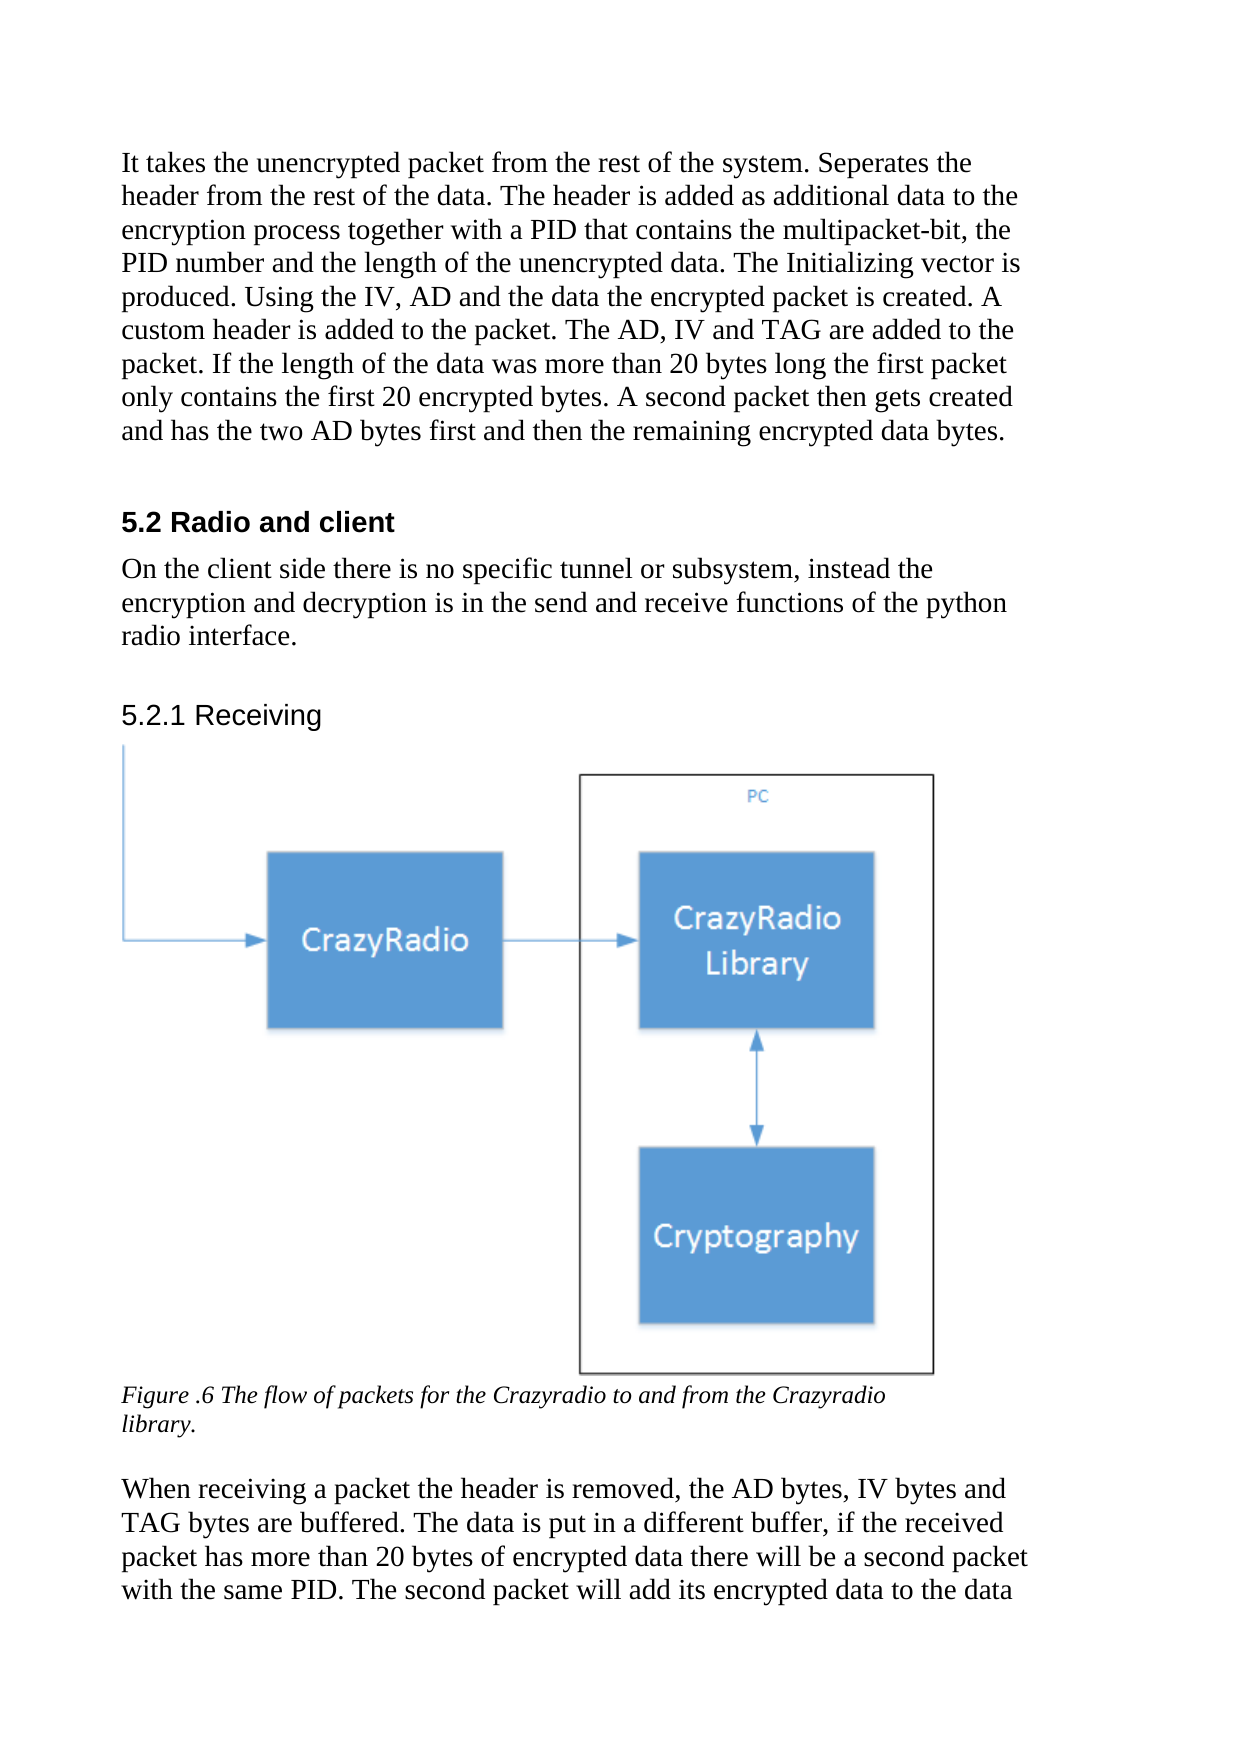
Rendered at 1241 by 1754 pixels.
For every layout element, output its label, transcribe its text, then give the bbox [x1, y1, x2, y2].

text On the client side there is no specific tunnel or subsystem, instead the encryption and decryption is in the send and receive functions of the python radio interface. [121, 551, 1042, 652]
subtitle Radio and client [121, 505, 1042, 539]
subtitle Receiving [121, 698, 1042, 731]
text When receiving a packet the header is removed, the AD bytes, IV bytes and [121, 1472, 1042, 1505]
text Figure .6 The flow of packets for the Crazyradio to and from the Crazyradio library. [121, 1376, 935, 1438]
text It takes the unencrypted packet from the rest of the system. Seperates the header from the rest of the data. The header is added as additional data to the encryption process together with a PID that contains the multipacket-bit, the PID number and the length of the unencrypted data. The Initializing vector is produced. Using the IV, AD and the data the encrypted packet is created. A custom header is added to the packet. The AD, IV and TAG are added to the packet. If the length of the data was more than 20 bytes long the first packet only contains the first 20 encrypted bytes. A second packet then gets created and has the two AD bytes first and then the remaining encrypted data bytes. [121, 145, 1042, 447]
picture [121, 743, 936, 1376]
text TAG bytes are buffered. The data is put in a different buffer, if the received packet has more than 20 bytes of encrypted data there will be a second packet with the same PID. The second packet will add its encrypted data to the data [121, 1505, 1042, 1606]
